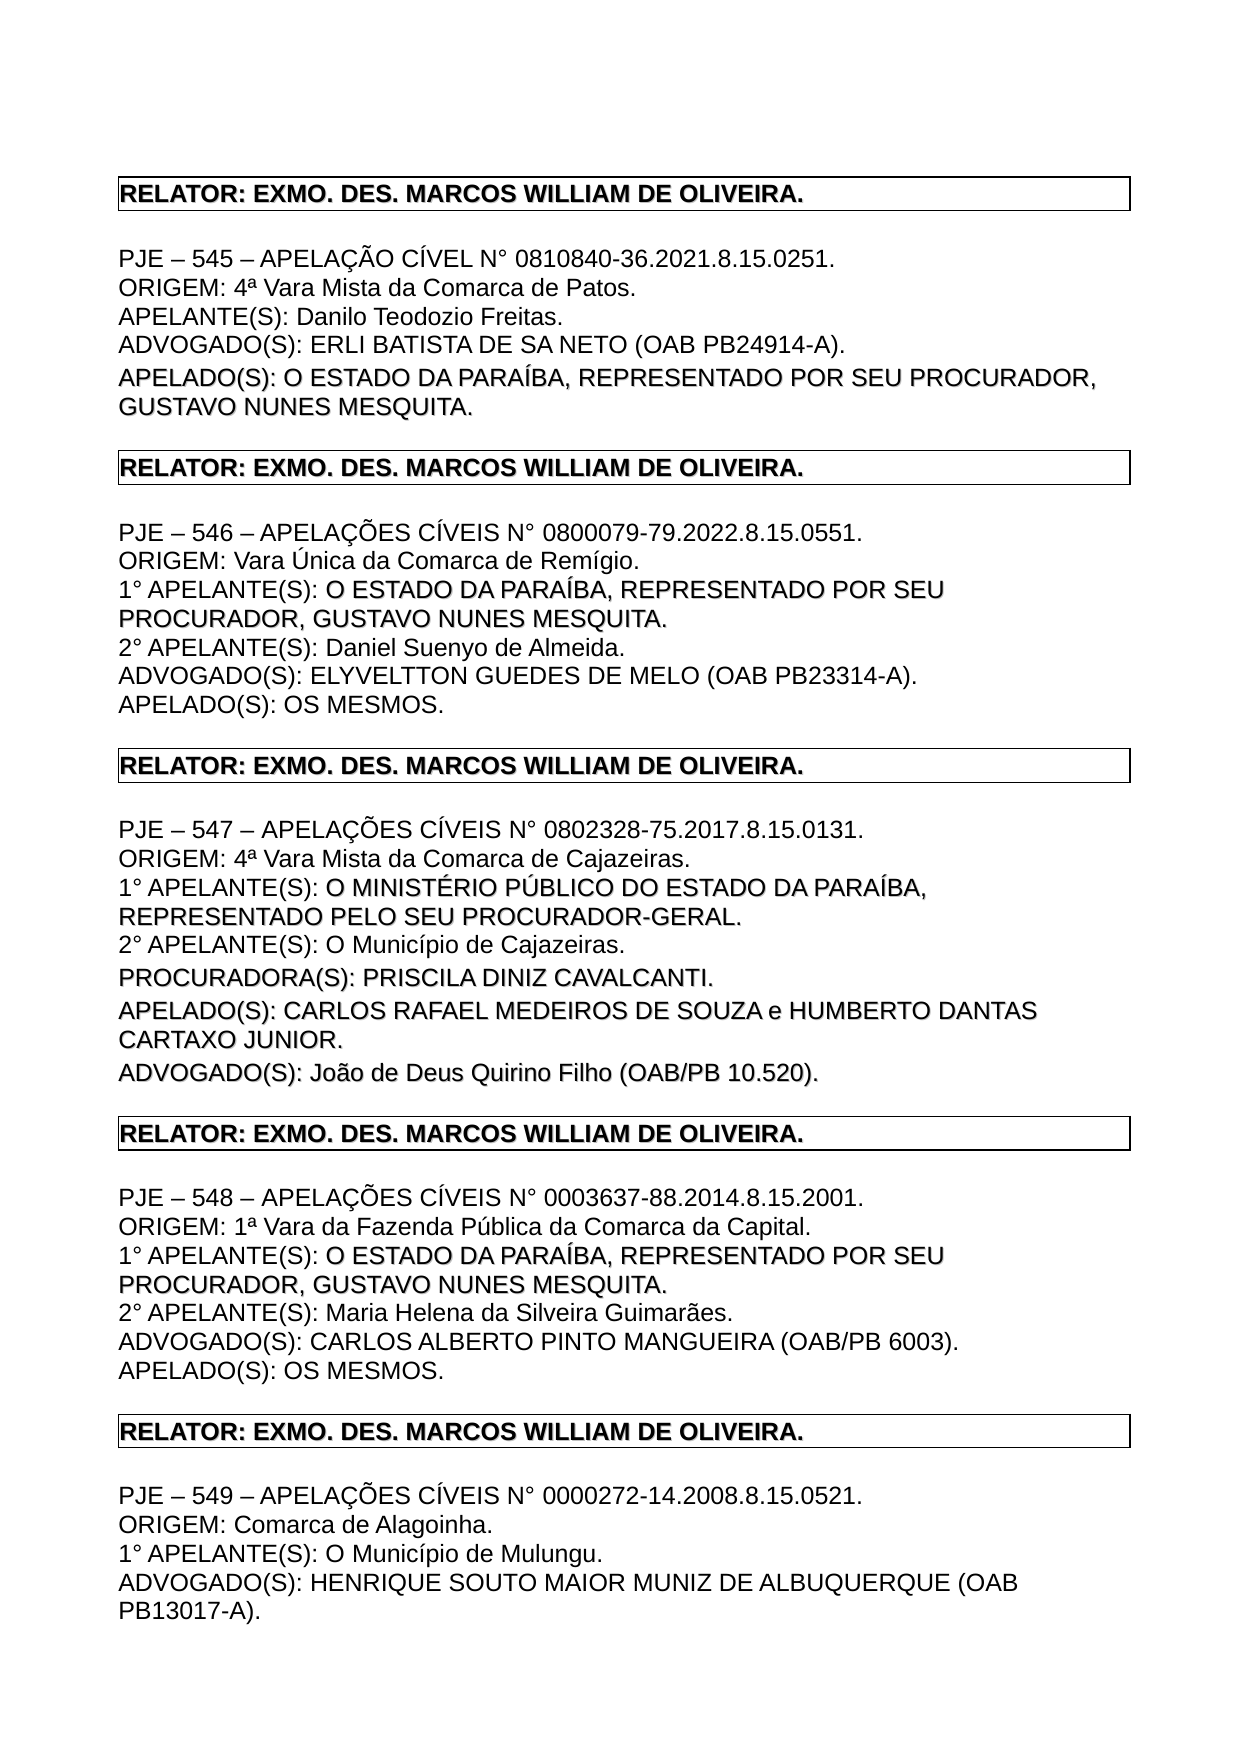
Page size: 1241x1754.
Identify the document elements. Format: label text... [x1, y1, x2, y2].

text ORIGEM: Comarca de Alagoinha. [118, 1510, 1122, 1539]
text PJE – 549 – APELAÇÕES CÍVEIS N° 0000272-14.2008.8.15.0521. [118, 1481, 1122, 1510]
text ORIGEM: 1ª Vara da Fazenda Pública da Comarca da Capital. [118, 1212, 1122, 1241]
text RELATOR: EXMO. DES. MARCOS WILLIAM DE OLIVEIRA. [119, 178, 1129, 210]
text ADVOGADO(S): CARLOS ALBERTO PINTO MANGUEIRA (OAB/PB 6003). [118, 1327, 1122, 1356]
text 2° APELANTE(S): Maria Helena da Silveira Guimarães. [118, 1298, 1122, 1327]
text RELATOR: EXMO. DES. MARCOS WILLIAM DE OLIVEIRA. [119, 1117, 1129, 1149]
text APELANTE(S): Danilo Teodozio Freitas. [118, 302, 1122, 331]
text ADVOGADO(S): ELYVELTTON GUEDES DE MELO (OAB PB23314-A). [118, 661, 1122, 690]
text 1° APELANTE(S): O MINISTÉRIO PÚBLICO DO ESTADO DA PARAÍBA, REPRESENTADO PELO SEU PROCURADOR-GERAL. [118, 873, 1122, 931]
text PROCURADORA(S): PRISCILA DINIZ CAVALCANTI. [118, 963, 1131, 992]
text APELADO(S): O ESTADO DA PARAÍBA, REPRESENTADO POR SEU PROCURADOR, GUSTAVO NUNES MESQUITA. [118, 363, 1131, 421]
text APELADO(S): OS MESMOS. [118, 690, 1122, 719]
text ORIGEM: Vara Única da Comarca de Remígio. [118, 546, 1122, 575]
text PJE – 546 – APELAÇÕES CÍVEIS N° 0800079-79.2022.8.15.0551. [118, 518, 1122, 546]
text RELATOR: EXMO. DES. MARCOS WILLIAM DE OLIVEIRA. [119, 451, 1129, 484]
text APELADO(S): CARLOS RAFAEL MEDEIROS DE SOUZA e HUMBERTO DANTAS CARTAXO JUNIOR. [118, 996, 1131, 1054]
text PJE – 545 – APELAÇÃO CÍVEL N° 0810840-36.2021.8.15.0251. [118, 244, 1122, 273]
text PJE – 548 – APELAÇÕES CÍVEIS N° 0003637-88.2014.8.15.2001. [118, 1183, 1122, 1212]
text RELATOR: EXMO. DES. MARCOS WILLIAM DE OLIVEIRA. [119, 749, 1129, 782]
text 1° APELANTE(S): O ESTADO DA PARAÍBA, REPRESENTADO POR SEU PROCURADOR, GUSTAVO NUNES MESQUITA. [118, 1241, 1122, 1298]
text ORIGEM: 4ª Vara Mista da Comarca de Patos. [118, 273, 1122, 302]
text 1° APELANTE(S): O ESTADO DA PARAÍBA, REPRESENTADO POR SEU PROCURADOR, GUSTAVO NUNES MESQUITA. [118, 575, 1122, 633]
text PJE – 547 – APELAÇÕES CÍVEIS N° 0802328-75.2017.8.15.0131. [118, 816, 1122, 844]
text ADVOGADO(S): HENRIQUE SOUTO MAIOR MUNIZ DE ALBUQUERQUE (OAB PB13017-A). [118, 1568, 1122, 1625]
text 2° APELANTE(S): Daniel Suenyo de Almeida. [118, 633, 1122, 661]
text 1° APELANTE(S): O Município de Mulungu. [118, 1539, 1122, 1568]
text RELATOR: EXMO. DES. MARCOS WILLIAM DE OLIVEIRA. [119, 1415, 1129, 1447]
text ADVOGADO(S): João de Deus Quirino Filho (OAB/PB 10.520). [118, 1058, 1131, 1087]
text ADVOGADO(S): ERLI BATISTA DE SA NETO (OAB PB24914-A). [118, 331, 1122, 359]
text ORIGEM: 4ª Vara Mista da Comarca de Cajazeiras. [118, 844, 1122, 873]
text APELADO(S): OS MESMOS. [118, 1356, 1122, 1385]
text 2° APELANTE(S): O Município de Cajazeiras. [118, 931, 1122, 959]
